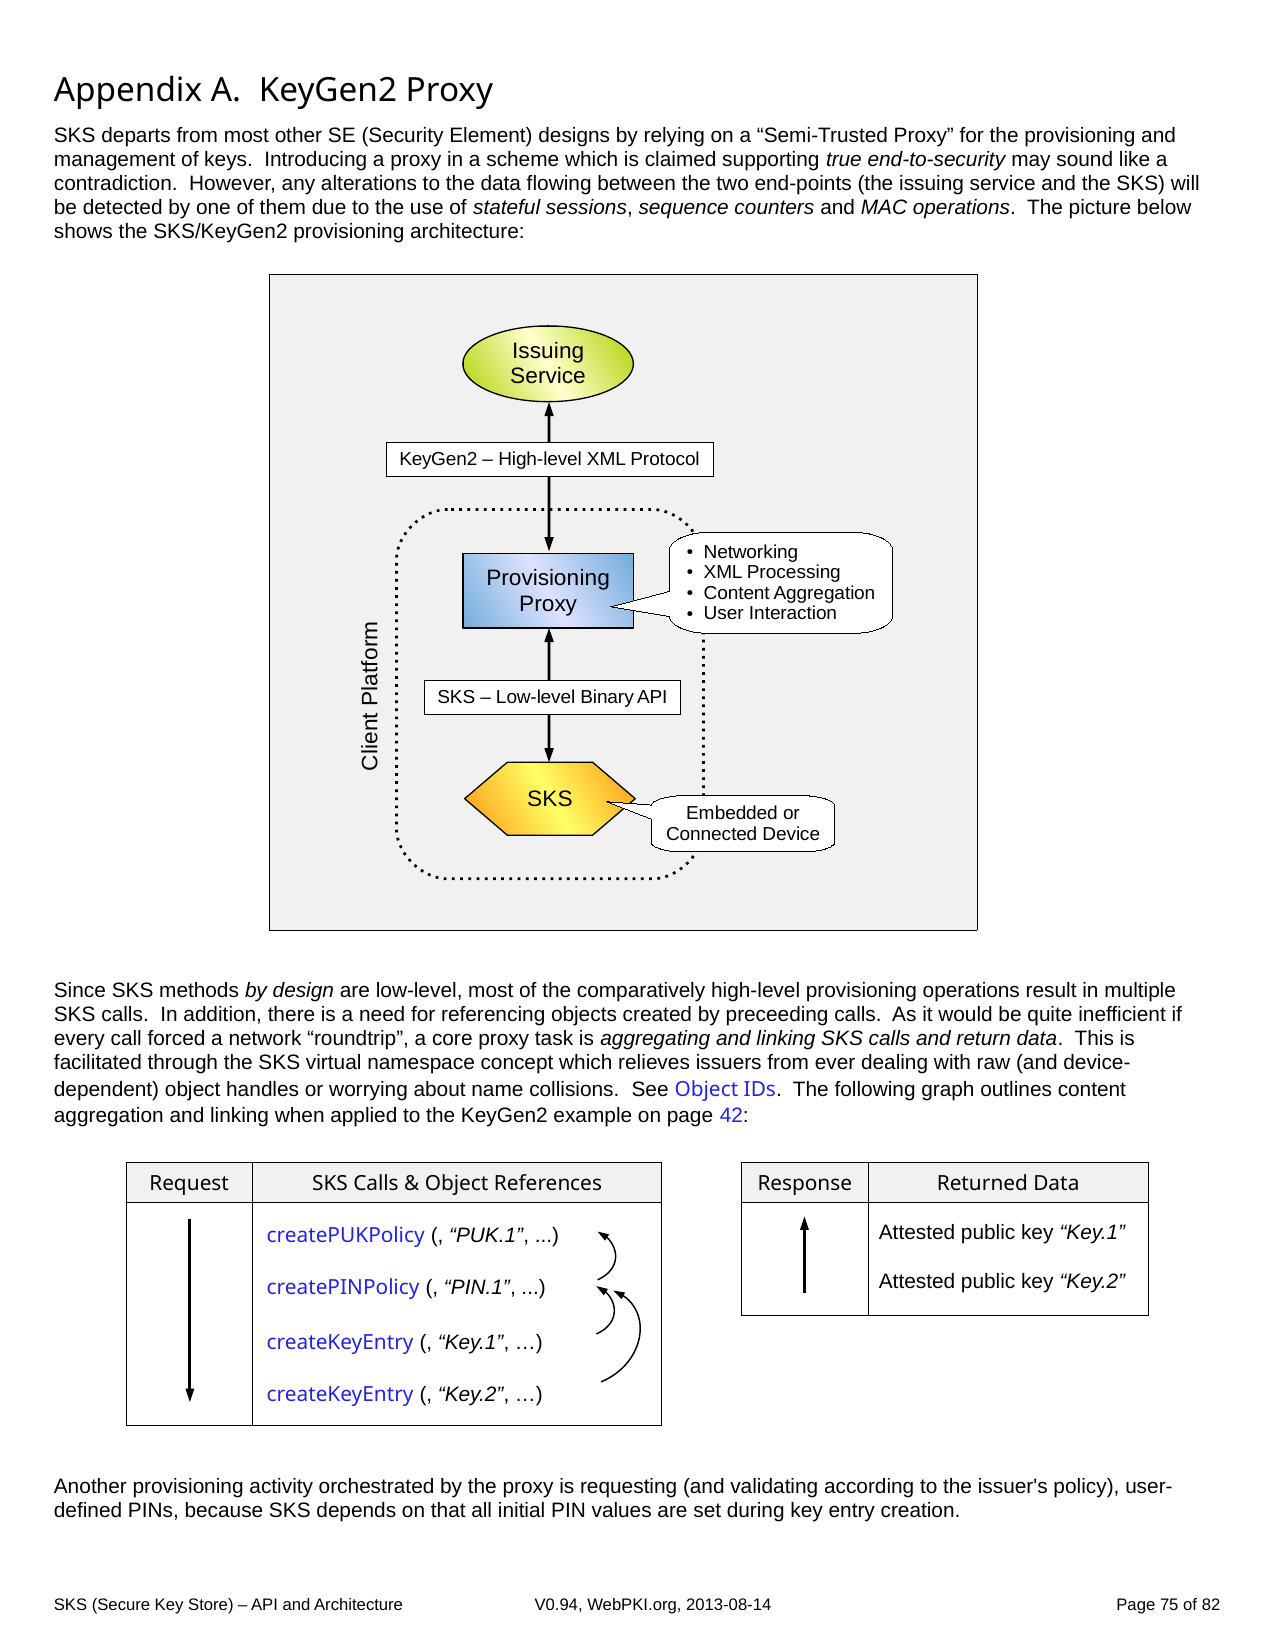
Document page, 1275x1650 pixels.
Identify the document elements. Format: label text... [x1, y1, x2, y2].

table_cell Attested public key “Key.1” [869, 1203, 1148, 1260]
table_cell [742, 1203, 868, 1315]
table_cell [741, 1316, 868, 1425]
table_cell createKeyEntry (, “Key.2”, …) [253, 1368, 582, 1425]
table_header Request [127, 1163, 252, 1202]
table_cell createPINPolicy (, “PIN.1”, ...) [253, 1260, 582, 1315]
subtitle KeyGen2 Proxy [54, 66, 1221, 111]
text SKS departs from most other SE (Security Element) designs by relying on a “Semi-Trusted Proxy” for the provisioning and management of keys. Introducing a proxy in a scheme which is claimed supporting true end-to-security may sound like a contradiction. However, any alterations to the data flowing between the two end-points (the issuing service and the SKS) will be detected by one of them due to the use of stateful sessions, sequence counters and MAC operations. The picture below shows the SKS/KeyGen2 provisioning architecture: [54, 123, 1221, 243]
table_cell [127, 1203, 252, 1425]
table_cell createPUKPolicy (, “PUK.1”, ...) [253, 1203, 582, 1260]
table_header [662, 1162, 741, 1425]
table_header SKS Calls & Object References [253, 1163, 661, 1202]
table_header Returned Data [869, 1163, 1148, 1202]
table_cell createKeyEntry (, “Key.1”, …) [253, 1315, 582, 1367]
text Since SKS methods by design are low-level, most of the comparatively high-level provisioning operations result in multiple SKS calls. In addition, there is a need for referencing objects created by preceeding calls. As it would be quite inefficient if every call forced a network “roundtrip”, a core proxy task is aggregating and linking SKS calls and return data. This is facilitated through the SKS virtual namespace concept which relieves issuers from ever dealing with raw (and device-dependent) object handles or worrying about name collisions. See Object IDs. The following graph outlines content aggregation and linking when applied to the KeyGen2 example on page 35: [54, 978, 1221, 1127]
table_cell [868, 1316, 1148, 1425]
table_header Response [742, 1163, 868, 1202]
text Another provisioning activity orchestrated by the proxy is requesting (and validating according to the issuer's policy), user-defined PINs, because SKS depends on that all initial PIN values are set during key entry creation. [54, 1473, 1221, 1521]
table_cell [582, 1203, 661, 1425]
table_cell Attested public key “Key.2” [869, 1260, 1148, 1315]
